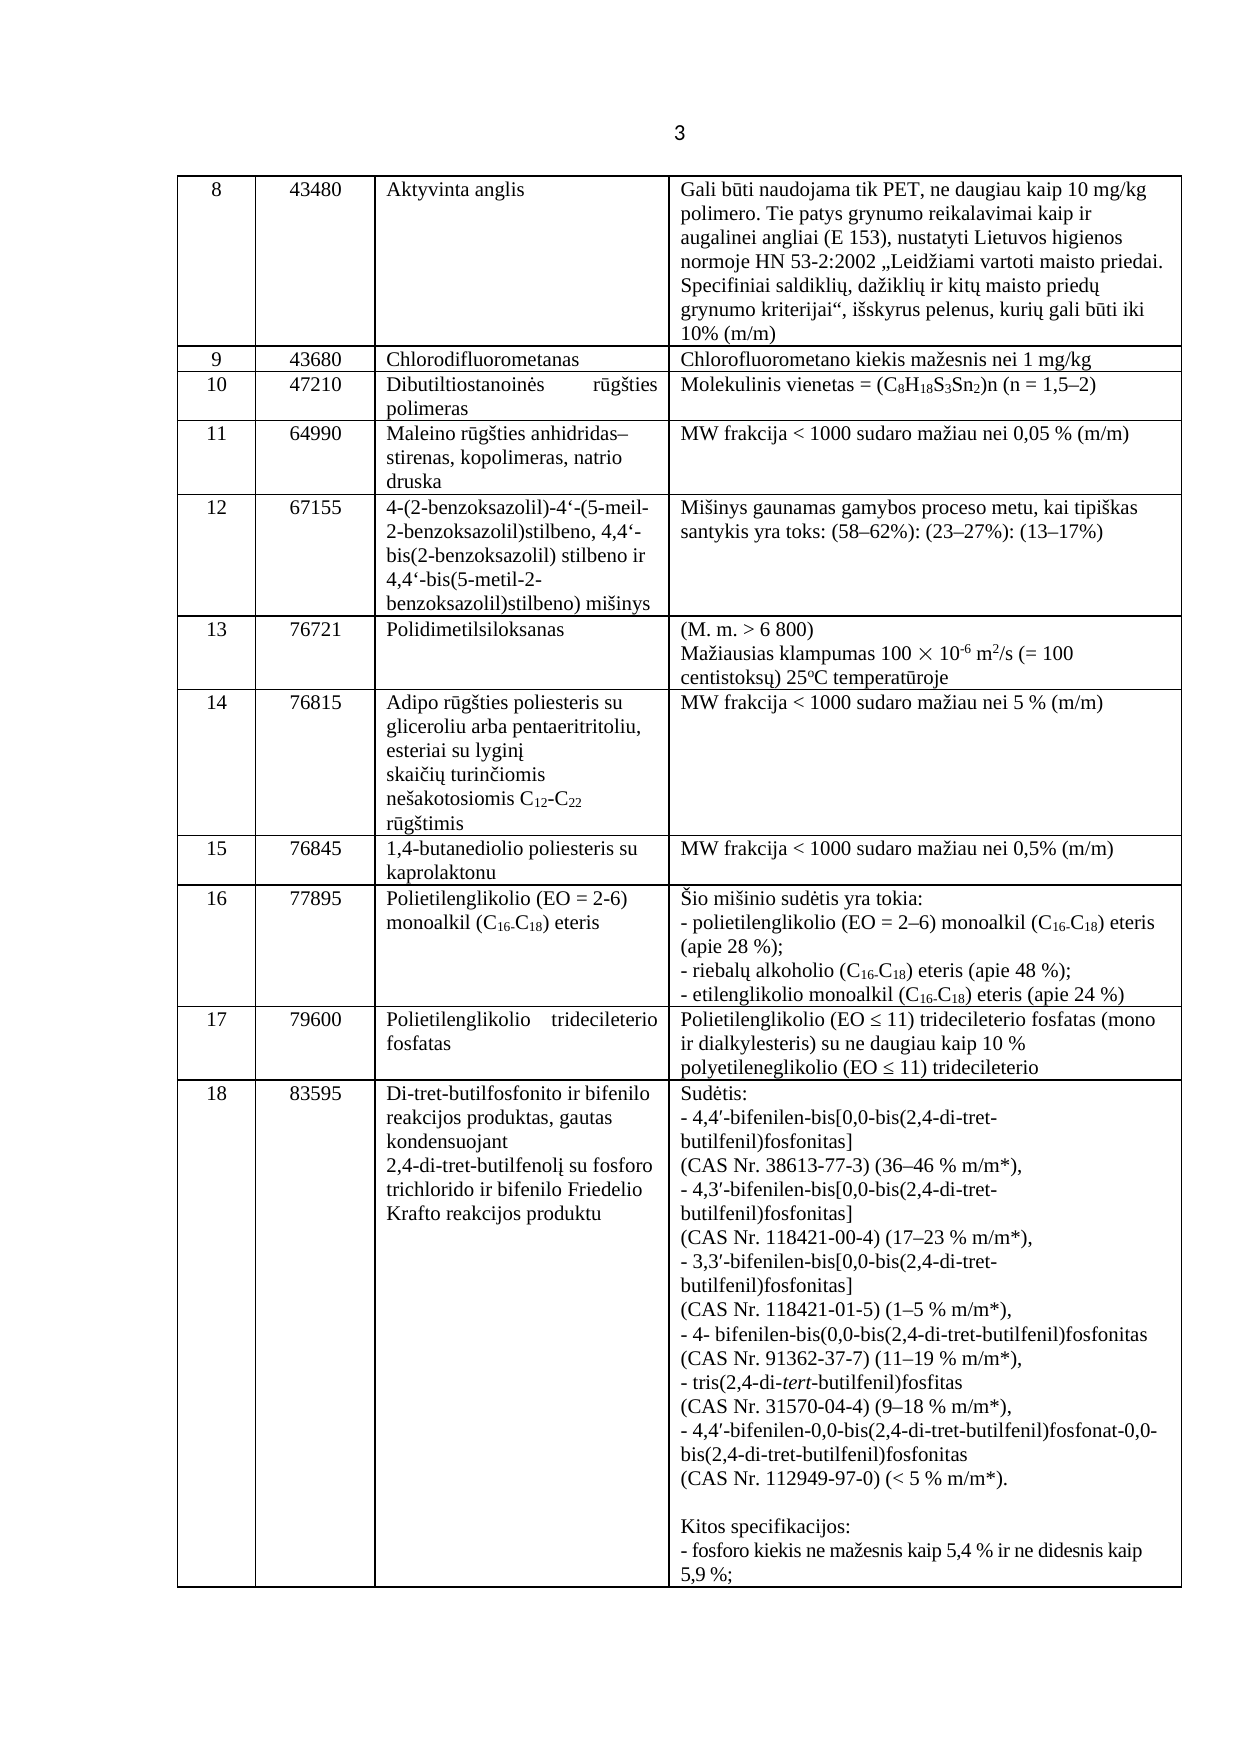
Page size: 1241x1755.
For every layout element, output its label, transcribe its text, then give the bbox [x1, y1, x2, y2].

table_cell 77895 [256, 886, 374, 1006]
table_cell Polietilenglikolio tridecileterio fosfatas [376, 1007, 668, 1079]
table_cell MW frakcija < 1000 sudaro mažiau nei 5 % (m/m) [670, 690, 1181, 834]
table_cell Aktyvinta anglis [376, 177, 668, 345]
table_cell MW frakcija < 1000 sudaro mažiau nei 0,05 % (m/m) [670, 421, 1181, 493]
table_cell 4-(2-benzoksazolil)-4‘-(5-meil-2-benzoksazolil)stilbeno, 4,4‘-bis(2-benzoksazolil) stilbeno ir 4,4‘-bis(5-metil-2-benzoksazolil)stilbeno) mišinys [376, 495, 668, 615]
table_cell Maleino rūgšties anhidridas–stirenas, kopolimeras, natrio druska [376, 421, 668, 493]
table_cell (M. m. > 6 800) Mažiausias klampumas 100  10-6 m2/s (= 100 centistoksų) 25oC temperatūroje [670, 617, 1181, 689]
table_cell Chlorodifluorometanas [376, 347, 668, 371]
table_cell 18 [178, 1081, 255, 1586]
table_cell Mišinys gaunamas gamybos proceso metu, kai tipiškas santykis yra toks: (58–62%): (23–27%): (13–17%) [670, 495, 1181, 615]
table_cell 8 [178, 177, 255, 345]
table_cell Sudėtis: - 4,4′-bifenilen-bis[0,0-bis(2,4-di-tret-butilfenil)fosfonitas] (CAS Nr. 38613-77-3) (36–46 % m/m*), - 4,3′-bifenilen-bis[0,0-bis(2,4-di-tret-butilfenil)fosfonitas] (CAS Nr. 118421-00-4) (17–23 % m/m*), - 3,3′-bifenilen-bis[0,0-bis(2,4-di-tret-butilfenil)fosfonitas] (CAS Nr. 118421-01-5) (1–5 % m/m*), - 4- bifenilen-bis(0,0-bis(2,4-di-tret-butilfenil)fosfonitas (CAS Nr. 91362-37-7) (11–19 % m/m*), - tris(2,4-di-tert-butilfenil)fosfitas (CAS Nr. 31570-04-4) (9–18 % m/m*), - 4,4′-bifenilen-0,0-bis(2,4-di-tret-butilfenil)fosfonat-0,0-bis(2,4-di-tret-butilfenil)fosfonitas (CAS Nr. 112949-97-0) (< 5 % m/m*). Kitos specifikacijos: - fosforo kiekis ne mažesnis kaip 5,4 % ir ne didesnis kaip 5,9 %; [670, 1081, 1181, 1586]
table_cell 43680 [256, 347, 374, 371]
table_cell 64990 [256, 421, 374, 493]
table_cell Dibutiltiostanoinės rūgšties polimeras [376, 372, 668, 420]
table_cell 43480 [256, 177, 374, 345]
table_cell Šio mišinio sudėtis yra tokia: - polietilenglikolio (EO = 2–6) monoalkil (C16-C18) eteris (apie 28 %); - riebalų alkoholio (C16-C18) eteris (apie 48 %); - etilenglikolio monoalkil (C16-C18) eteris (apie 24 %) [670, 886, 1181, 1006]
table_cell Molekulinis vienetas = (C8H18S3Sn2)n (n = 1,5–2) [670, 372, 1181, 420]
table_cell MW frakcija < 1000 sudaro mažiau nei 0,5% (m/m) [670, 836, 1181, 884]
table_cell Polidimetilsiloksanas [376, 617, 668, 689]
table_cell 17 [178, 1007, 255, 1079]
table_cell Di-tret-butilfosfonito ir bifenilo reakcijos produktas, gautas kondensuojant 2,4-di-tret-butilfenolį su fosforo trichlorido ir bifenilo Friedelio Krafto reakcijos produktu [376, 1081, 668, 1586]
table_cell 9 [178, 347, 255, 371]
table_cell 79600 [256, 1007, 374, 1079]
table_cell Adipo rūgšties poliesteris su gliceroliu arba pentaeritritoliu, esteriai su lyginį skaičių turinčiomis nešakotosiomis C12-C22 rūgštimis [376, 690, 668, 834]
table_cell 76845 [256, 836, 374, 884]
table_cell 12 [178, 495, 255, 615]
table_cell 14 [178, 690, 255, 834]
table_cell 15 [178, 836, 255, 884]
table_cell Polietilenglikolio (EO ≤ 11) tridecileterio fosfatas (mono ir dialkylesteris) su ne daugiau kaip 10 % polyetileneglikolio (EO ≤ 11) tridecileterio [670, 1007, 1181, 1079]
table_cell 10 [178, 372, 255, 420]
table_cell 76815 [256, 690, 374, 834]
table_cell 13 [178, 617, 255, 689]
table_cell 16 [178, 886, 255, 1006]
table_cell Chlorofluorometano kiekis mažesnis nei 1 mg/kg [670, 347, 1181, 371]
table_cell 1,4-butanediolio poliesteris su kaprolaktonu [376, 836, 668, 884]
table_cell Gali būti naudojama tik PET, ne daugiau kaip 10 mg/kg polimero. Tie patys grynumo reikalavimai kaip ir augalinei angliai (E 153), nustatyti Lietuvos higienos normoje HN 53-2:2002 „Leidžiami vartoti maisto priedai. Specifiniai saldiklių, dažiklių ir kitų maisto priedų grynumo kriterijai“, išskyrus pelenus, kurių gali būti iki 10% (m/m) [670, 177, 1181, 345]
table_cell 83595 [256, 1081, 374, 1586]
table_cell Polietilenglikolio (EO = 2-6) monoalkil (C16-C18) eteris [376, 886, 668, 1006]
table_cell 11 [178, 421, 255, 493]
table_cell 76721 [256, 617, 374, 689]
table_cell 67155 [256, 495, 374, 615]
table_cell 47210 [256, 372, 374, 420]
